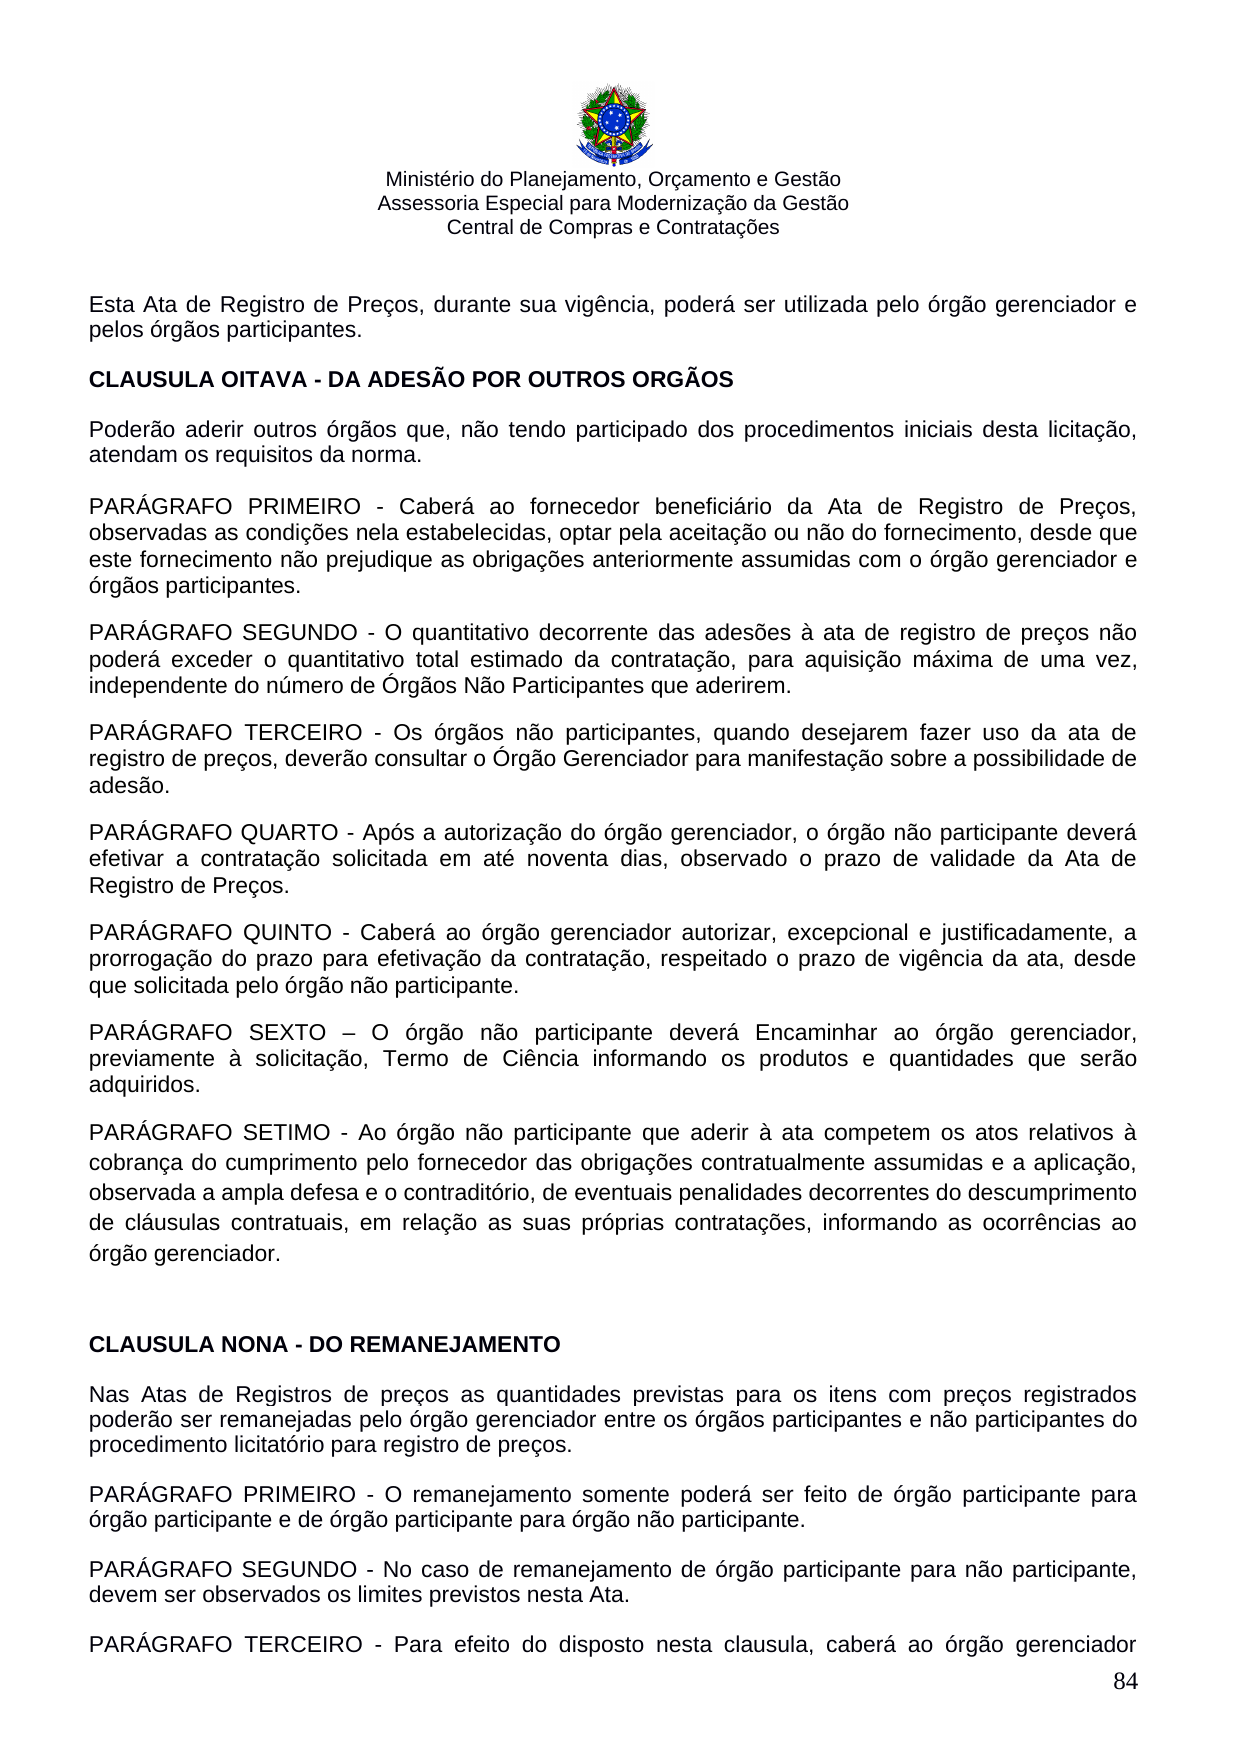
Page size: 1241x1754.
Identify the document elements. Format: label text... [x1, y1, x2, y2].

text PARÁGRAFO SEGUNDO - O quantitativo decorrente das adesões à ata de registro de preços não poderá exceder o quantitativo total estimado da contratação, para aquisição máxima de uma vez, independente do número de Órgãos Não Participantes que aderirem. [89, 619, 1138, 698]
text PARÁGRAFO SETIMO - Ao órgão não participante que aderir à ata competem os atos relativos à cobrança do cumprimento pelo fornecedor das obrigações contratualmente assumidas e a aplicação, observada a ampla defesa e o contraditório, de eventuais penalidades decorrentes do descumprimento de cláusulas contratuais, em relação as suas próprias contratações, informando as ocorrências ao órgão gerenciador. [89, 1119, 1138, 1266]
text CLAUSULA NONA - DO REMANEJAMENTO [89, 1332, 1138, 1357]
text Esta Ata de Registro de Preços, durante sua vigência, poderá ser utilizada pelo órgão gerenciador e pelos órgãos participantes. [89, 293, 1138, 343]
text Poderão aderir outros órgãos que, não tendo participado dos procedimentos iniciais desta licitação, atendam os requisitos da norma. [89, 418, 1138, 468]
text PARÁGRAFO TERCEIRO - Os órgãos não participantes, quando desejarem fazer uso da ata de registro de preços, deverão consultar o Órgão Gerenciador para manifestação sobre a possibilidade de adesão. [89, 719, 1138, 798]
text PARÁGRAFO PRIMEIRO - O remanejamento somente poderá ser feito de órgão participante para órgão participante e de órgão participante para órgão não participante. [89, 1482, 1138, 1532]
text CLAUSULA OITAVA - DA ADESÃO POR OUTROS ORGÃOS [89, 368, 1138, 393]
text PARÁGRAFO SEGUNDO - No caso de remanejamento de órgão participante para não participante, devem ser observados os limites previstos nesta Ata. [89, 1557, 1138, 1607]
text PARÁGRAFO SEXTO – O órgão não participante deverá Encaminhar ao órgão gerenciador, previamente à solicitação, Termo de Ciência informando os produtos e quantidades que serão adquiridos. [89, 1019, 1138, 1098]
text PARÁGRAFO PRIMEIRO - Caberá ao fornecedor beneficiário da Ata de Registro de Preços, observadas as condições nela estabelecidas, optar pela aceitação ou não do fornecimento, desde que este fornecimento não prejudique as obrigações anteriormente assumidas com o órgão gerenciador e órgãos participantes. [89, 493, 1138, 598]
text PARÁGRAFO QUARTO - Após a autorização do órgão gerenciador, o órgão não participante deverá efetivar a contratação solicitada em até noventa dias, observado o prazo de validade da Ata de Registro de Preços. [89, 819, 1138, 898]
text Nas Atas de Registros de preços as quantidades previstas para os itens com preços registrados poderão ser remanejadas pelo órgão gerenciador entre os órgãos participantes e não participantes do procedimento licitatório para registro de preços. [89, 1382, 1138, 1457]
text PARÁGRAFO TERCEIRO - Para efeito do disposto nesta clausula, caberá ao órgão gerenciador [89, 1632, 1138, 1657]
picture [572, 81, 655, 168]
text PARÁGRAFO QUINTO - Caberá ao órgão gerenciador autorizar, excepcional e justificadamente, a prorrogação do prazo para efetivação da contratação, respeitado o prazo de vigência da ata, desde que solicitada pelo órgão não participante. [89, 919, 1138, 998]
